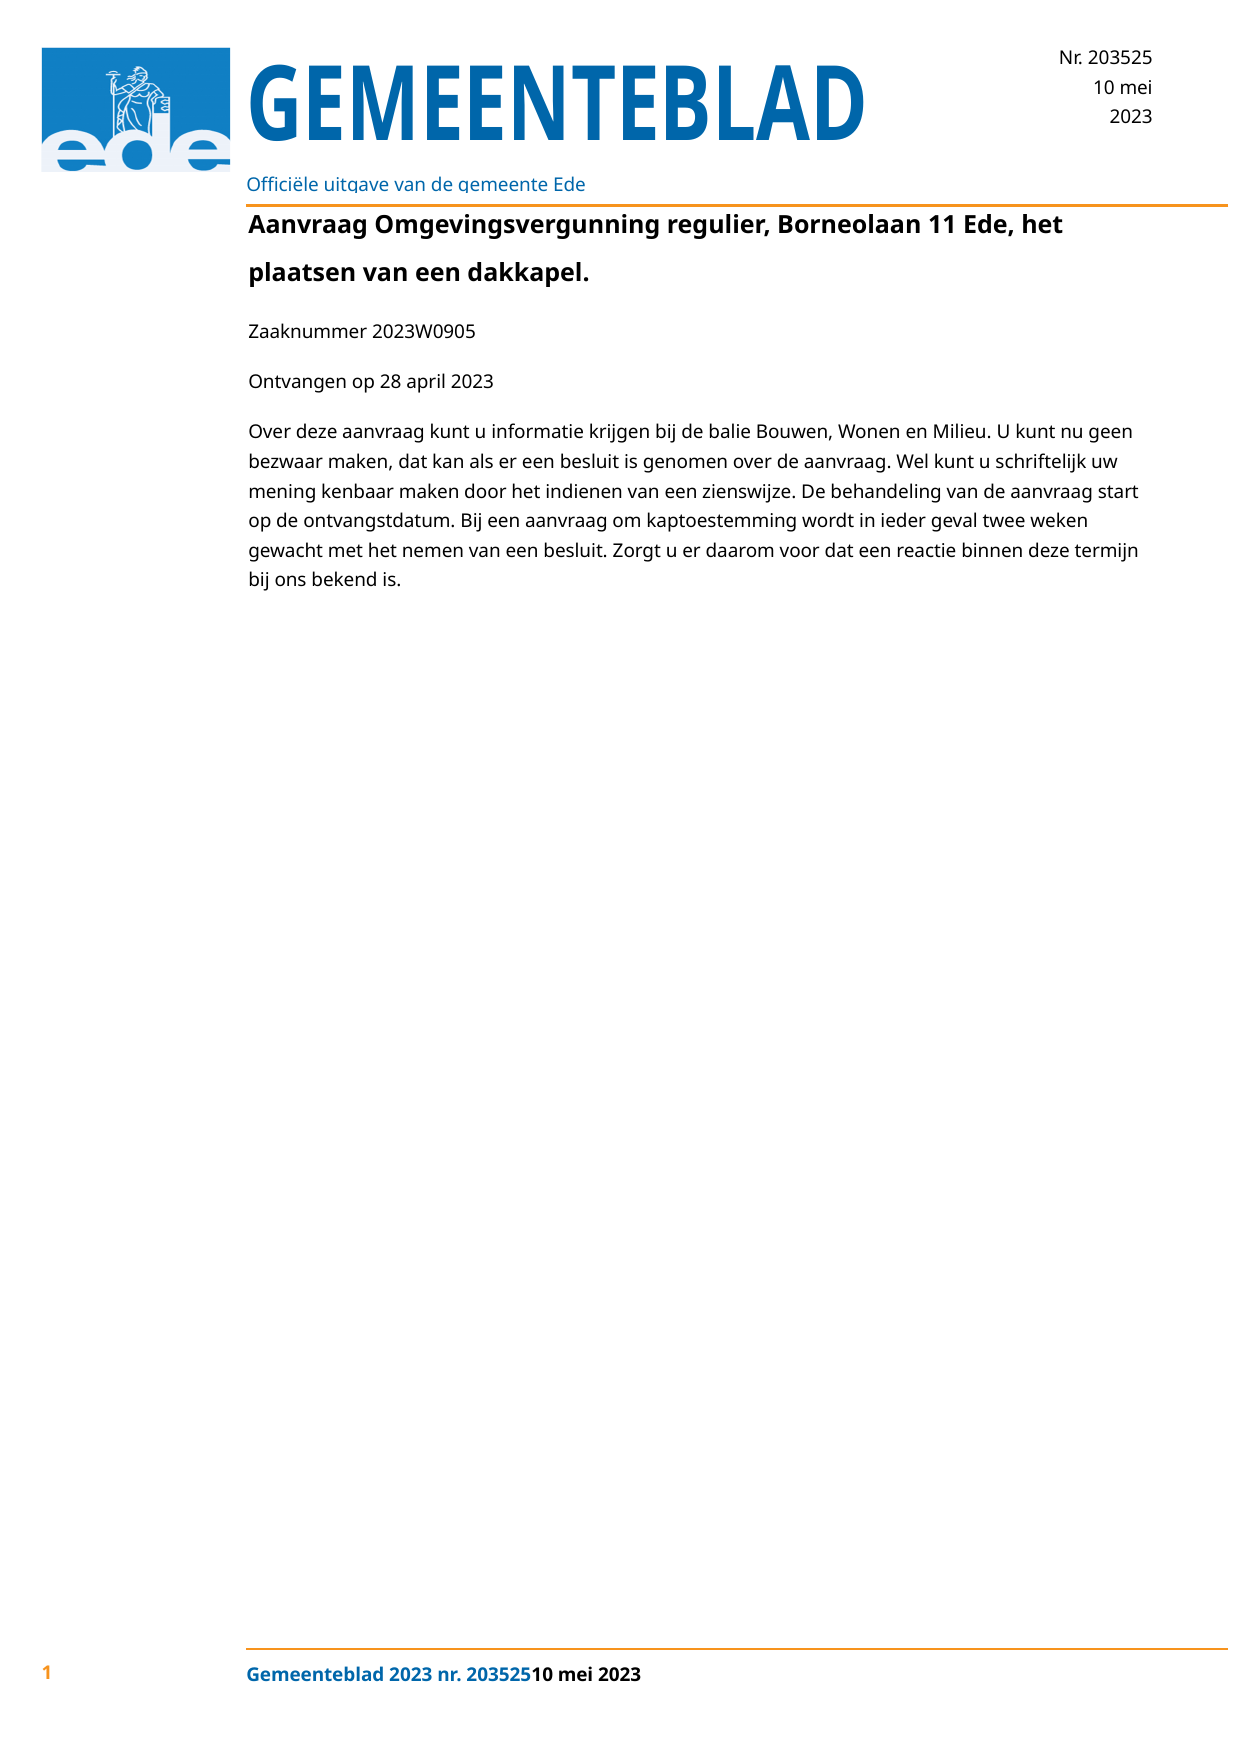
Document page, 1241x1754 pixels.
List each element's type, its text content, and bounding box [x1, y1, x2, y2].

picture [41, 47, 231, 172]
text Zaaknummer 2023W0905 [248, 318, 1152, 344]
text Ontvangen op 28 april 2023 [248, 368, 1152, 394]
text Aanvraag Omgevingsvergunning regulier, Borneolaan 11 Ede, het plaatsen van een dakkapel. [248, 207, 1152, 288]
text Over deze aanvraag kunt u informatie krijgen bij de balie Bouwen, Wonen en Milieu. U kunt nu geen bezwaar maken, dat kan als er een besluit is genomen over de aanvraag. Wel kunt u schriftelijk uw mening kenbaar maken door het indienen van een zienswijze. De behandeling van de aanvraag start op de ontvangstdatum. Bij een aanvraag om kaptoestemming wordt in ieder geval twee weken gewacht met het nemen van een besluit. Zorgt u er daarom voor dat een reactie binnen deze termijn bij ons bekend is. [248, 419, 1152, 592]
